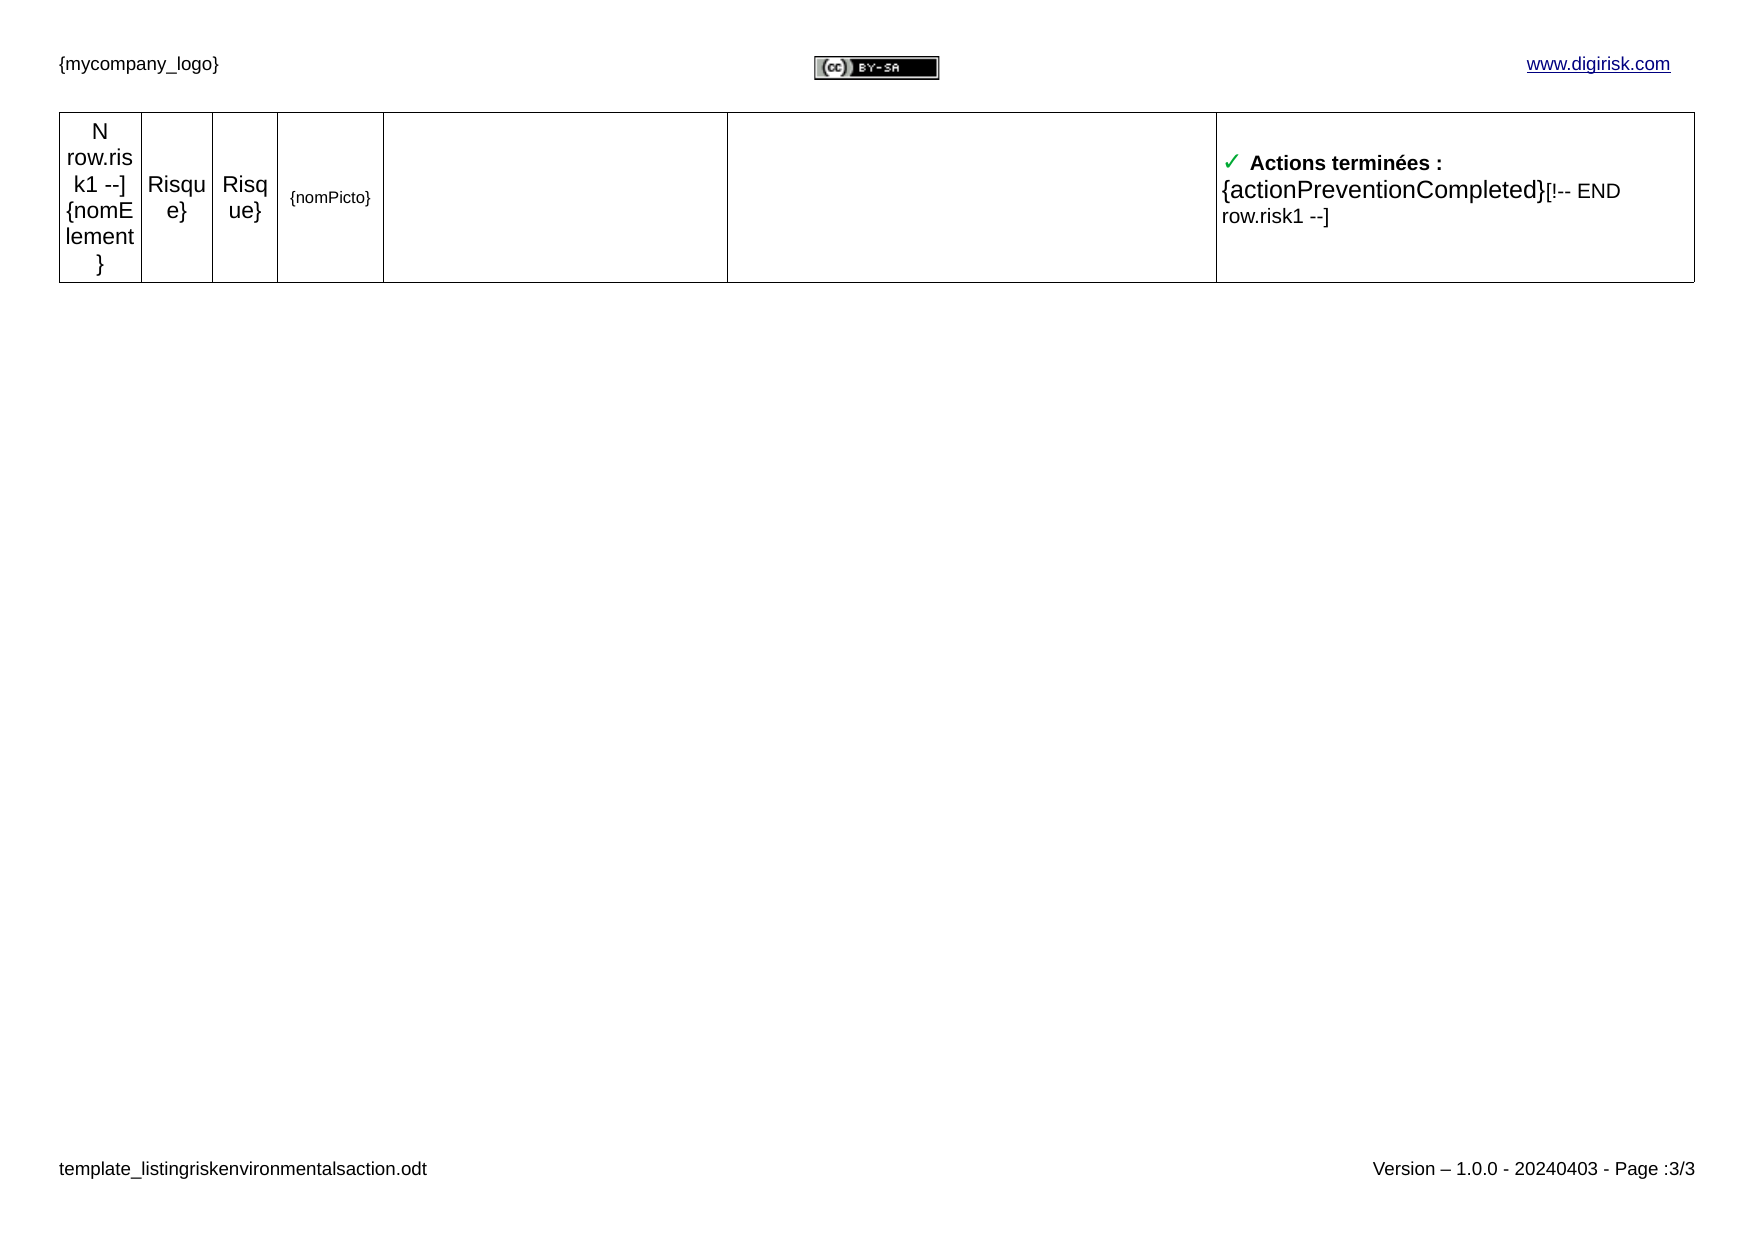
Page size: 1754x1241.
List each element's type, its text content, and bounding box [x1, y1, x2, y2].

picture [814, 56, 940, 80]
table_cell [728, 113, 1216, 282]
table_cell {nomPicto} [278, 113, 383, 282]
table_cell [384, 113, 727, 282]
table_cell N row.risk1 --]{nomElement} [60, 113, 141, 282]
table_cell ✓ Actions terminées : {actionPreventionCompleted}[!-- END row.risk1 --] [1217, 113, 1694, 282]
table_cell Risque} [213, 113, 277, 282]
table_cell Risque} [142, 113, 212, 282]
